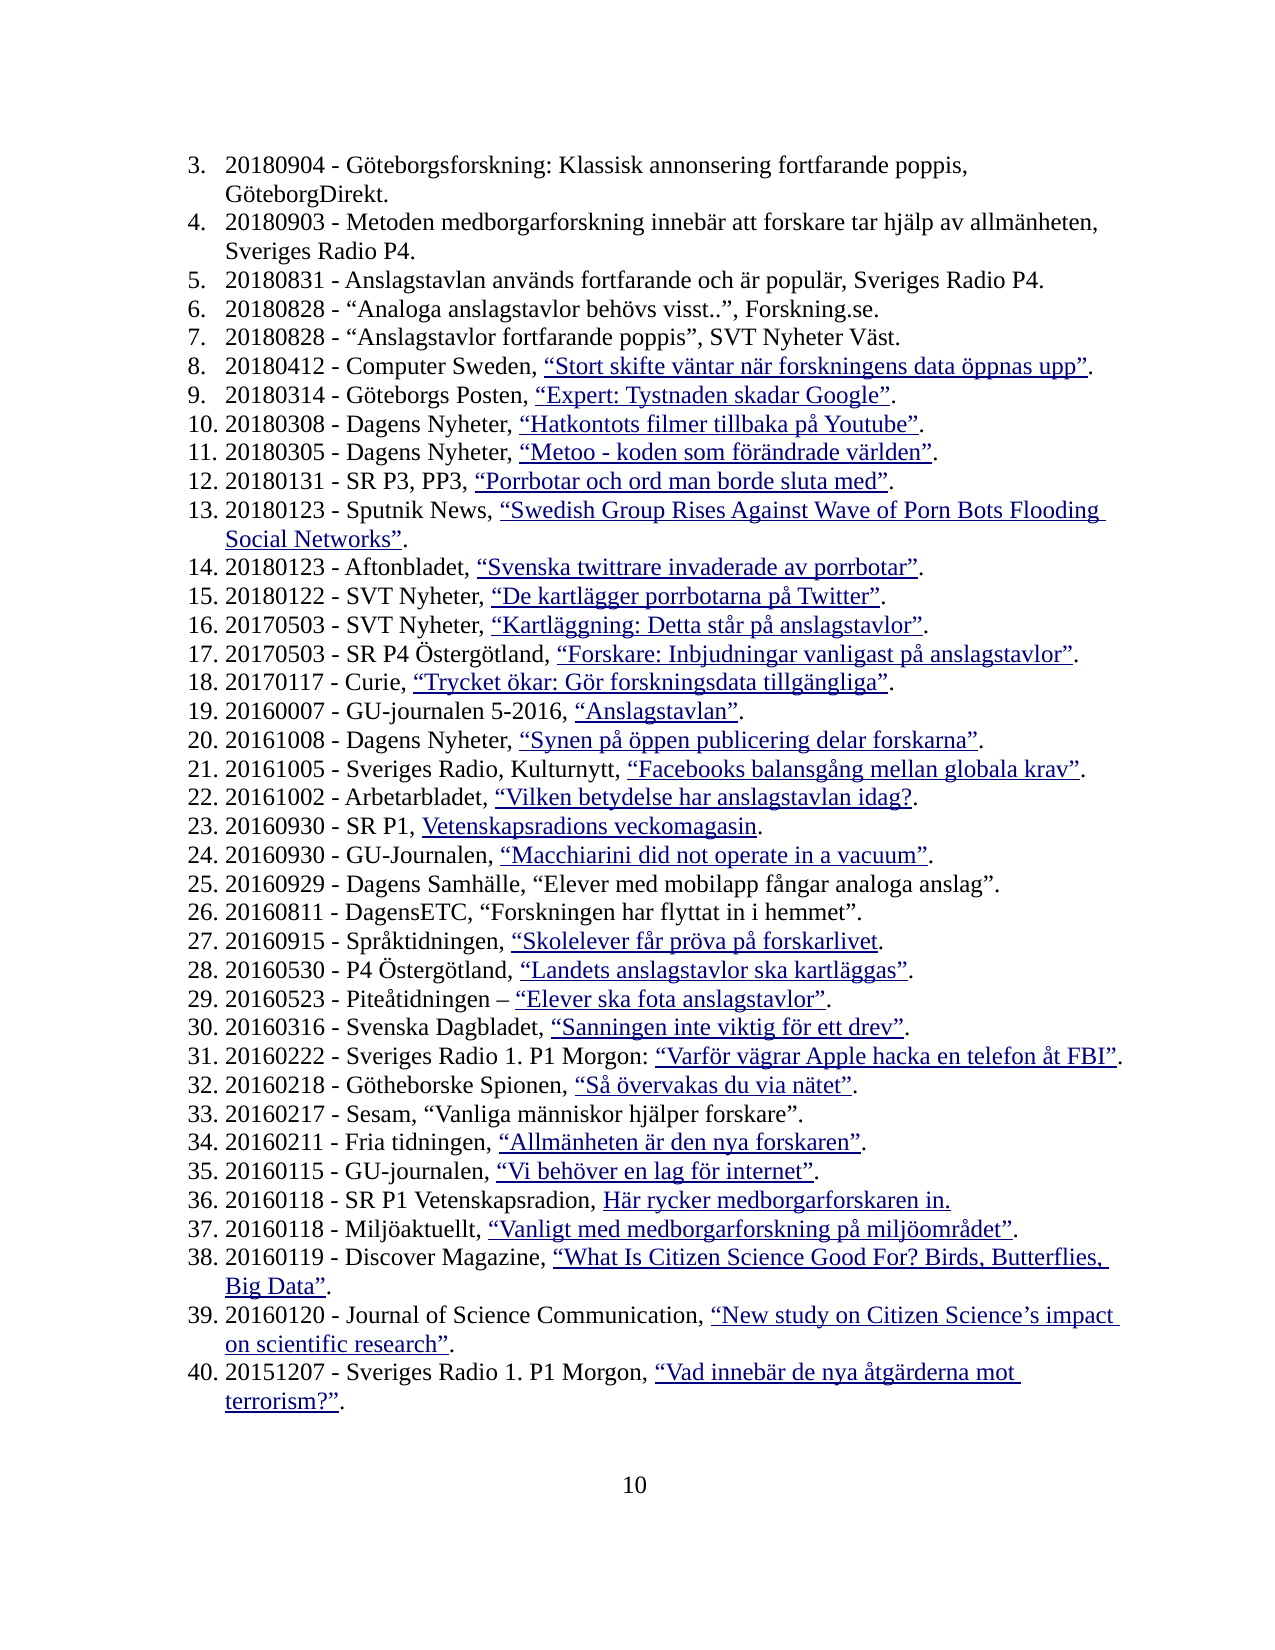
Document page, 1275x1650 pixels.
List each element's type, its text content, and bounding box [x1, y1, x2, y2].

list 20160211 - Fria tidningen, “Allmänheten är den nya forskaren”. [187, 1127, 1125, 1156]
list 20160217 - Sesam, “Vanliga människor hjälper forskare”. [187, 1099, 1125, 1127]
list 20161002 - Arbetarbladet, “Vilken betydelse har anslagstavlan idag?. [187, 782, 1125, 811]
list 20160523 - Piteåtidningen – “Elever ska fota anslagstavlor”. [187, 984, 1125, 1012]
list 20161008 - Dagens Nyheter, “Synen på öppen publicering delar forskarna”. [187, 725, 1125, 754]
list 20180831 - Anslagstavlan används fortfarande och är populär, Sveriges Radio P4. [187, 265, 1125, 294]
list 20160222 - Sveriges Radio 1. P1 Morgon: “Varför vägrar Apple hacka en telefon åt FBI”. [187, 1041, 1125, 1070]
list 20180122 - SVT Nyheter, “De kartlägger porrbotarna på Twitter”. [187, 581, 1125, 610]
list 20170503 - SVT Nyheter, “Kartläggning: Detta står på anslagstavlor”. [187, 610, 1125, 639]
list 20160007 - GU-journalen 5-2016, “Anslagstavlan”. [187, 696, 1125, 725]
list 20160115 - GU-journalen, “Vi behöver en lag för internet”. [187, 1156, 1125, 1185]
list 20160118 - SR P1 Vetenskapsradion, Här rycker medborgarforskaren in. [187, 1185, 1125, 1214]
list 20180123 - Sputnik News, “Swedish Group Rises Against Wave of Porn Bots Flooding Social Networks”. [187, 495, 1125, 552]
list 20160930 - GU-Journalen, “Macchiarini did not operate in a vacuum”. [187, 840, 1125, 869]
list 20180308 - Dagens Nyheter, “Hatkontots filmer tillbaka på Youtube”. [187, 409, 1125, 437]
list 20180123 - Aftonbladet, “Svenska twittrare invaderade av porrbotar”. [187, 552, 1125, 581]
list 20160530 - P4 Östergötland, “Landets anslagstavlor ska kartläggas”. [187, 955, 1125, 984]
list 20160929 - Dagens Samhälle, “Elever med mobilapp fångar analoga anslag”. [187, 869, 1125, 897]
list 20180412 - Computer Sweden, “Stort skifte väntar när forskningens data öppnas upp”. [187, 351, 1125, 380]
list 20160915 - Språktidningen, “Skolelever får pröva på forskarlivet. [187, 926, 1125, 955]
list 20151207 - Sveriges Radio 1. P1 Morgon, “Vad innebär de nya åtgärderna mot terrorism?”. [187, 1357, 1125, 1415]
list 20160120 - Journal of Science Communication, “New study on Citizen Science’s impact on scientific research”. [187, 1300, 1125, 1357]
list 20180314 - Göteborgs Posten, “Expert: Tystnaden skadar Google”. [187, 380, 1125, 409]
list 20180828 - “Analoga anslagstavlor behövs visst..”, Forskning.se. [187, 294, 1125, 322]
list 20180903 - Metoden medborgarforskning innebär att forskare tar hjälp av allmänheten, Sveriges Radio P4. [187, 207, 1125, 265]
list 20170503 - SR P4 Östergötland, “Forskare: Inbjudningar vanligast på anslagstavlor”. [187, 639, 1125, 667]
list 20160119 - Discover Magazine, “What Is Citizen Science Good For? Birds, Butterflies, Big Data”. [187, 1242, 1125, 1300]
list 20180904 - Göteborgsforskning: Klassisk annonsering fortfarande poppis, GöteborgDirekt. [187, 150, 1125, 207]
list 20160218 - Götheborske Spionen, “Så övervakas du via nätet”. [187, 1070, 1125, 1099]
list 20180828 - “Anslagstavlor fortfarande poppis”, SVT Nyheter Väst. [187, 322, 1125, 351]
list 20161005 - Sveriges Radio, Kulturnytt, “Facebooks balansgång mellan globala krav”. [187, 754, 1125, 782]
list 20180131 - SR P3, PP3, “Porrbotar och ord man borde sluta med”. [187, 466, 1125, 495]
list 20180305 - Dagens Nyheter, “Metoo - koden som förändrade världen”. [187, 437, 1125, 466]
list 20160118 - Miljöaktuellt, “Vanligt med medborgarforskning på miljöområdet”. [187, 1214, 1125, 1242]
list 20160316 - Svenska Dagbladet, “Sanningen inte viktig för ett drev”. [187, 1012, 1125, 1041]
list 20170117 - Curie, “Trycket ökar: Gör forskningsdata tillgängliga”. [187, 667, 1125, 696]
list 20160811 - DagensETC, “Forskningen har flyttat in i hemmet”. [187, 897, 1125, 926]
list 20160930 - SR P1, Vetenskapsradions veckomagasin. [187, 811, 1125, 840]
